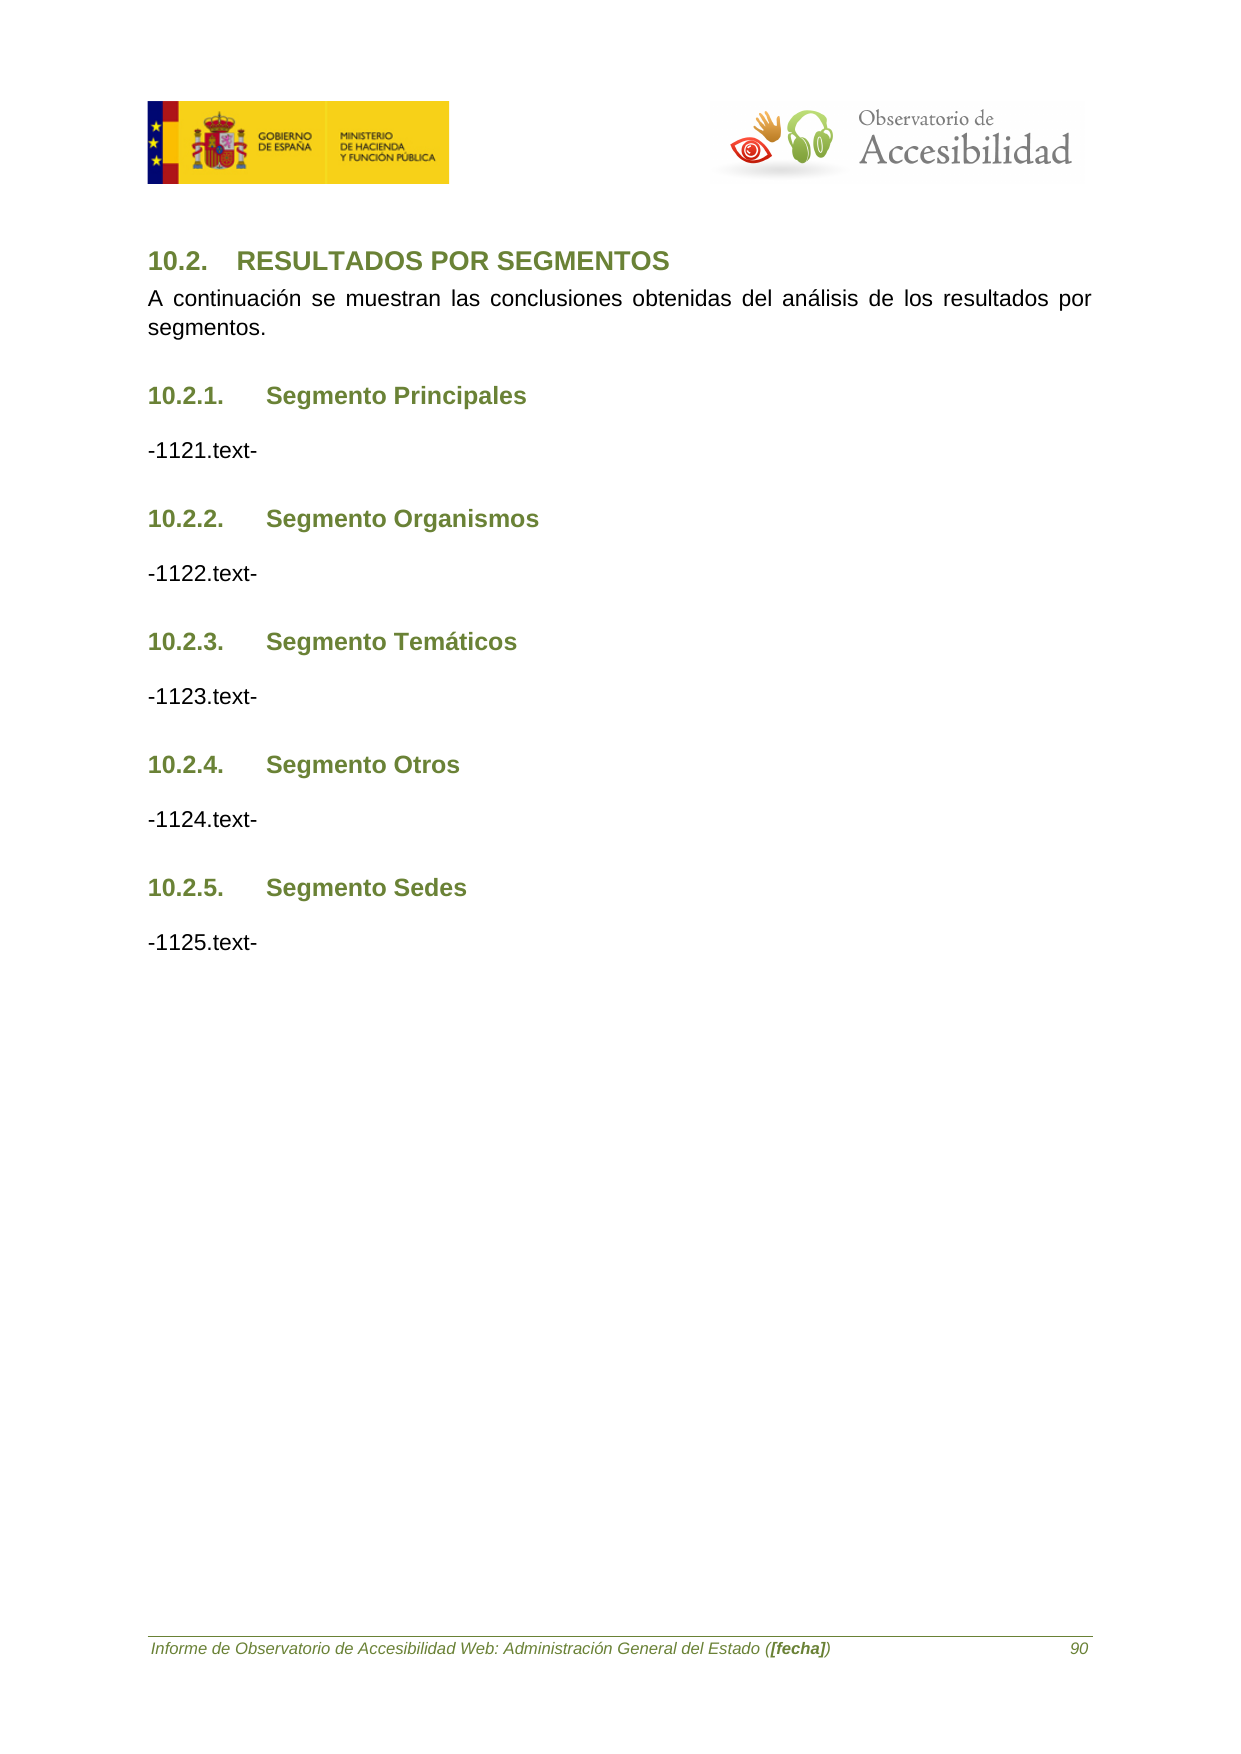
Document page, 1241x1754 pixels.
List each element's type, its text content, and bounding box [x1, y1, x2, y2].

subtitle Resultados por segmentos [148, 245, 1092, 276]
picture [147, 101, 450, 184]
text -1125.text- [148, 929, 1092, 956]
subtitle Segmento Otros [148, 750, 1092, 778]
subtitle Segmento Sedes [148, 873, 1092, 902]
text -1123.text- [148, 683, 1092, 710]
text -1124.text- [148, 806, 1092, 833]
text -1121.text- [148, 437, 1092, 464]
subtitle Segmento Principales [148, 381, 1092, 409]
text -1122.text- [148, 560, 1092, 587]
picture [710, 101, 1086, 184]
subtitle Segmento Temáticos [148, 627, 1092, 656]
text A continuación se muestran las conclusiones obtenidas del análisis de los resultados por segmentos. [148, 285, 1092, 341]
subtitle Segmento Organismos [148, 504, 1092, 532]
